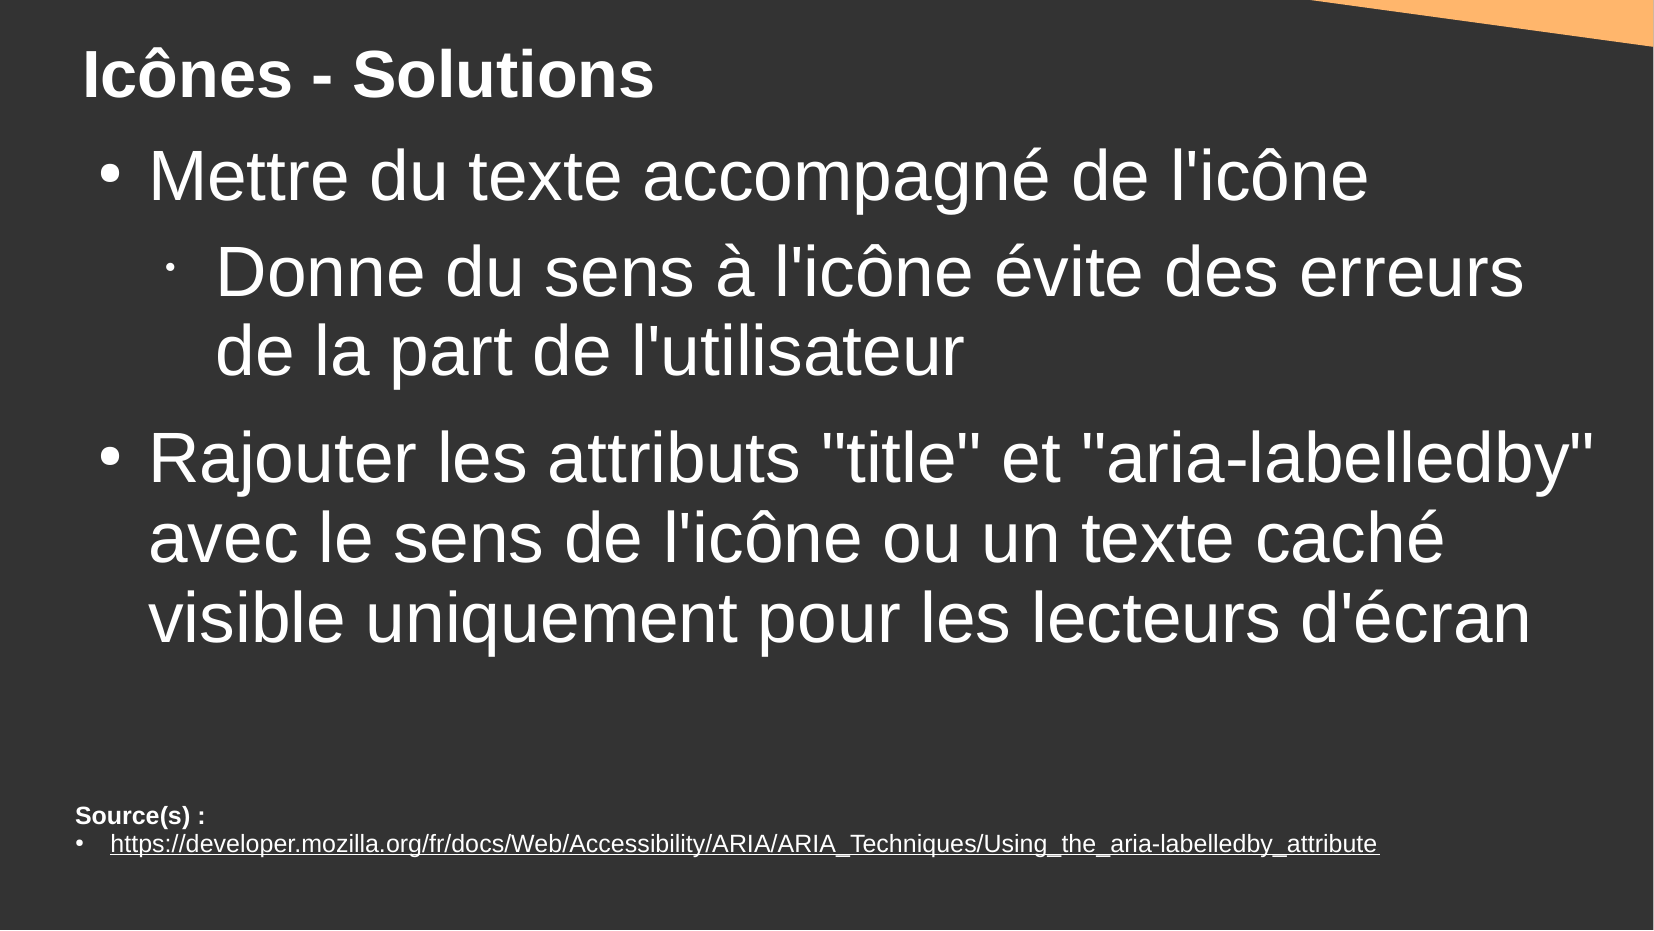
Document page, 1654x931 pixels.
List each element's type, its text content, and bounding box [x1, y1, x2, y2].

text_box [1310, 0, 1654, 47]
text_box Source(s) : https://developer.mozilla.org/fr/docs/Web/Accessibility/ARIA/ARIA_Techniques/Using_the_aria-labelledby_attribute [60, 794, 1546, 931]
title Icônes - Solutions [82, 37, 1571, 114]
list Mettre du texte accompagné de l'icône Donne du sens à l'icône évite des erreurs de la part de l'utilisateur Rajouter les attributs "title" et "aria-labelledby" avec le sens de l'icône ou un texte caché visible uniquement pour les lecteurs d'écran [80, 135, 1620, 709]
